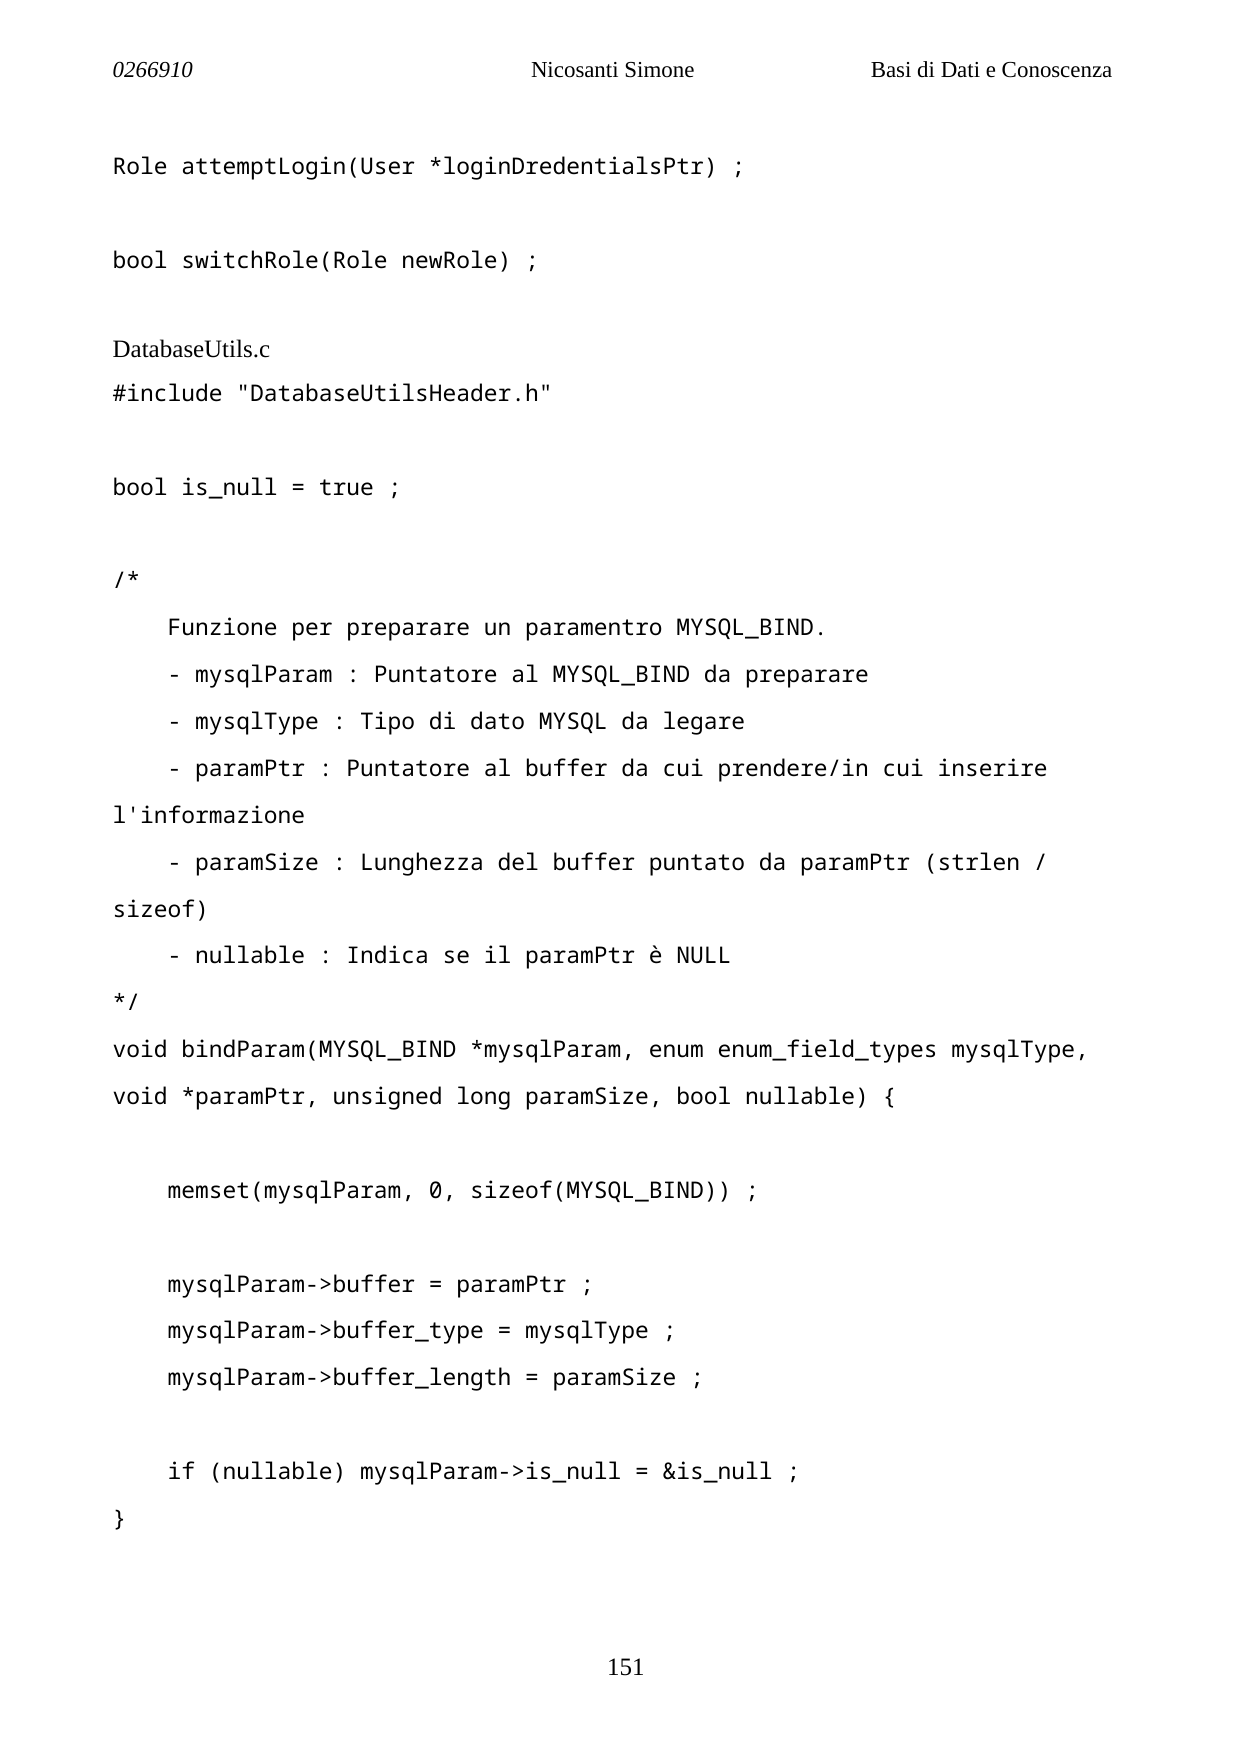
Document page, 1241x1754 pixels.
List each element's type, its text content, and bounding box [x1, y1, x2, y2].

text } [112, 1502, 1128, 1533]
text bool is_null = true ; [112, 471, 1128, 502]
text - mysqlType : Tipo di dato MYSQL da legare [112, 705, 1128, 736]
text void bindParam(MYSQL_BIND *mysqlParam, enum enum_field_types mysqlType, void *paramPtr, unsigned long paramSize, bool nullable) { [112, 1033, 1128, 1111]
text /* [112, 564, 1128, 596]
text mysqlParam->buffer = paramPtr ; [112, 1267, 1128, 1299]
text #include "DatabaseUtilsHeader.h" [112, 377, 1128, 408]
text */ [112, 986, 1128, 1017]
text - paramPtr : Puntatore al buffer da cui prendere/in cui inserire l'informazione [112, 752, 1128, 830]
text - nullable : Indica se il paramPtr è NULL [112, 939, 1128, 971]
text mysqlParam->buffer_length = paramSize ; [112, 1361, 1128, 1392]
text mysqlParam->buffer_type = mysqlType ; [112, 1314, 1128, 1346]
text memset(mysqlParam, 0, sizeof(MYSQL_BIND)) ; [112, 1174, 1128, 1205]
text if (nullable) mysqlParam->is_null = &is_null ; [112, 1455, 1128, 1486]
text - paramSize : Lunghezza del buffer puntato da paramPtr (strlen / sizeof) [112, 846, 1128, 924]
text Role attemptLogin(User *loginDredentialsPtr) ; [112, 150, 1128, 181]
text Funzione per preparare un paramentro MYSQL_BIND. [112, 611, 1128, 642]
text DatabaseUtils.c [112, 334, 1128, 362]
text bool switchRole(Role newRole) ; [112, 244, 1128, 275]
text - mysqlParam : Puntatore al MYSQL_BIND da preparare [112, 658, 1128, 689]
